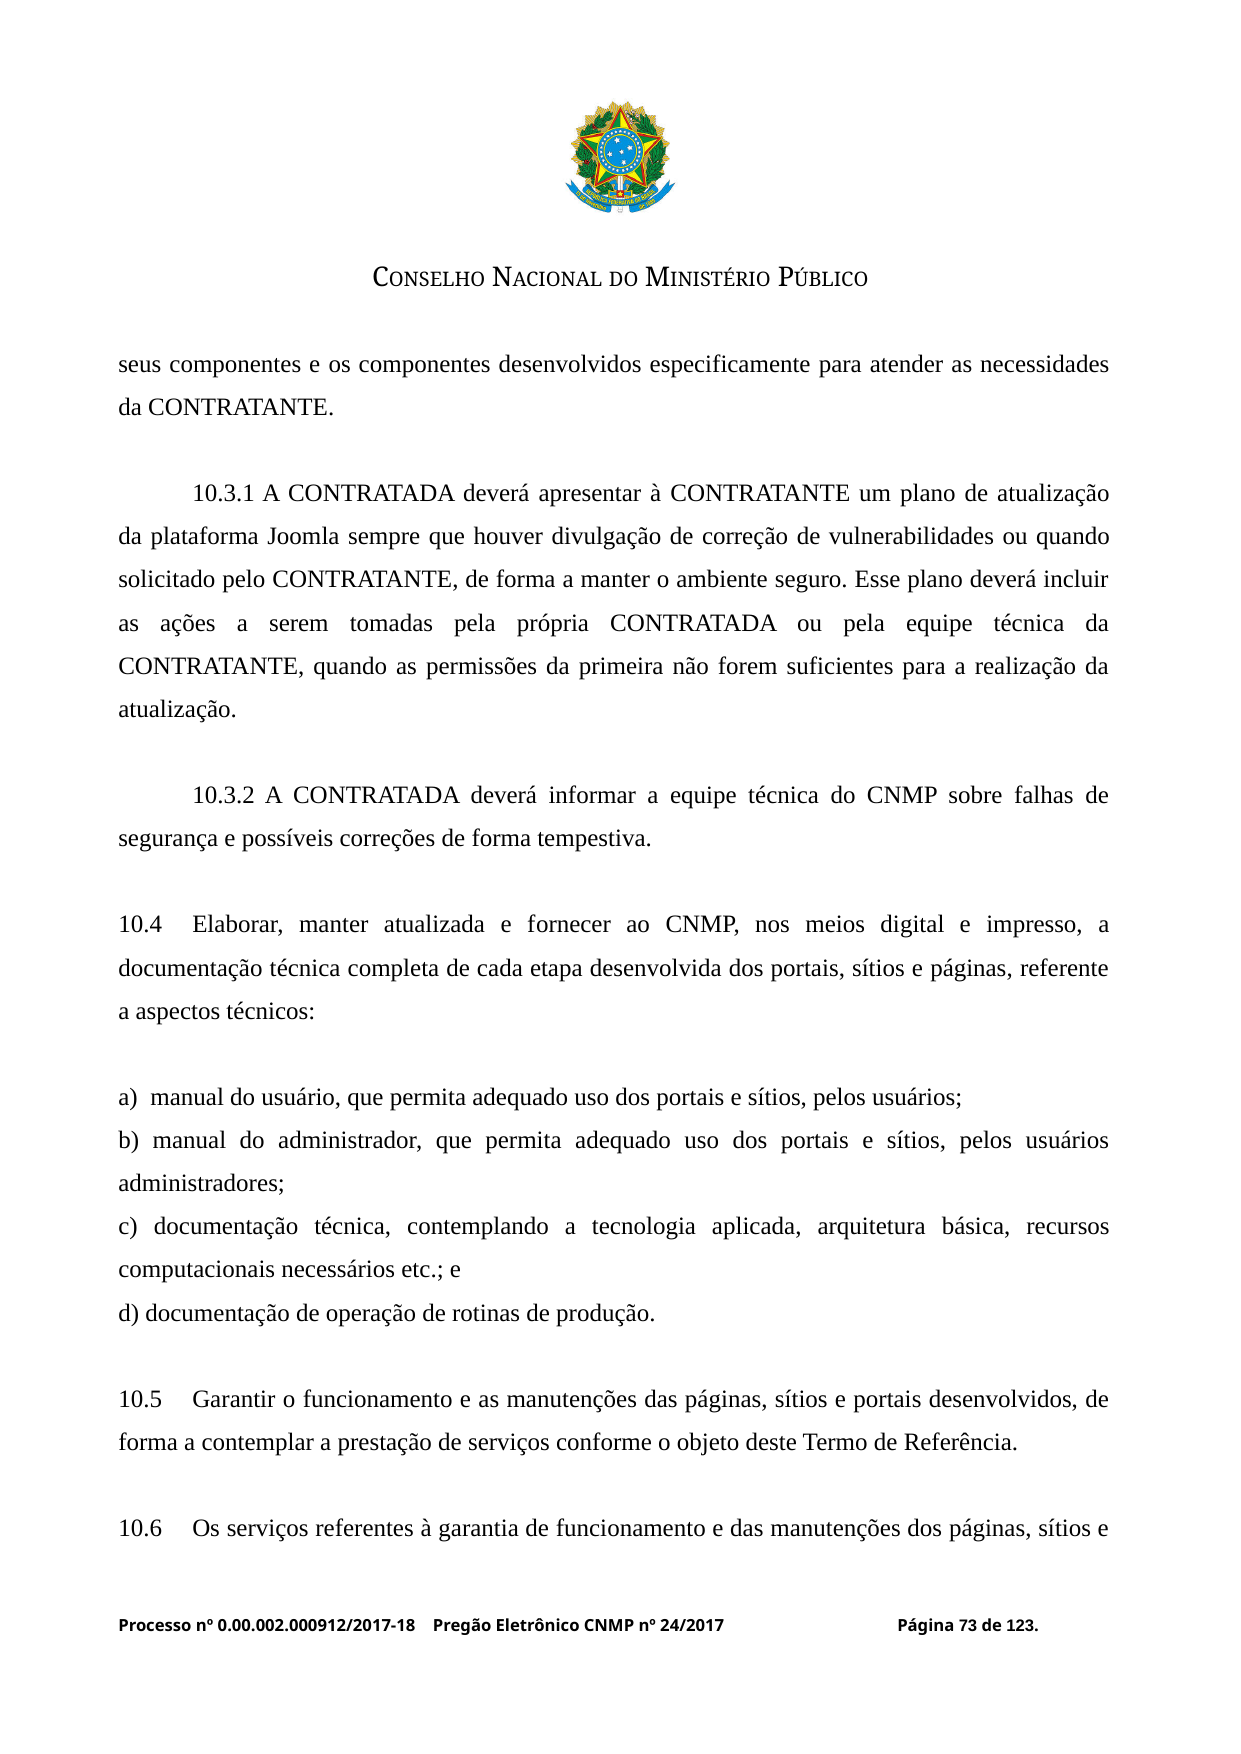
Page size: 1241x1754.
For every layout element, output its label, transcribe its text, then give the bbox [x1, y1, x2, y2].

text a) manual do usuário, que permita adequado uso dos portais e sítios, pelos usuários; [118, 1082, 1110, 1111]
text b) manual do administrador, que permita adequado uso dos portais e sítios, pelos usuários administradores; [118, 1125, 1110, 1197]
text c) documentação técnica, contemplando a tecnologia aplicada, arquitetura básica, recursos computacionais necessários etc.; e [118, 1211, 1110, 1283]
text 10.4 Elaborar, manter atualizada e fornecer ao CNMP, nos meios digital e impresso, a documentação técnica completa de cada etapa desenvolvida dos portais, sítios e páginas, referente a aspectos técnicos: [118, 909, 1110, 1024]
text seus componentes e os componentes desenvolvidos especificamente para atender as necessidades da CONTRATANTE. [118, 349, 1110, 421]
text 10.6 Os serviços referentes à garantia de funcionamento e das manutenções dos páginas, sítios e [118, 1513, 1110, 1542]
text 10.5 Garantir o funcionamento e as manutenções das páginas, sítios e portais desenvolvidos, de forma a contemplar a prestação de serviços conforme o objeto deste Termo de Referência. [118, 1384, 1110, 1456]
text d) documentação de operação de rotinas de produção. [118, 1298, 1110, 1326]
text 10.3.1 A CONTRATADA deverá apresentar à CONTRATANTE um plano de atualização da plataforma Joomla sempre que houver divulgação de correção de vulnerabilidades ou quando solicitado pelo CONTRATANTE, de forma a manter o ambiente seguro. Esse plano deverá incluir as ações a serem tomadas pela própria CONTRATADA ou pela equipe técnica da CONTRATANTE, quando as permissões da primeira não forem suficientes para a realização da atualização. [118, 478, 1110, 723]
text 10.3.2 A CONTRATADA deverá informar a equipe técnica do CNMP sobre falhas de segurança e possíveis correções de forma tempestiva. [118, 780, 1110, 852]
